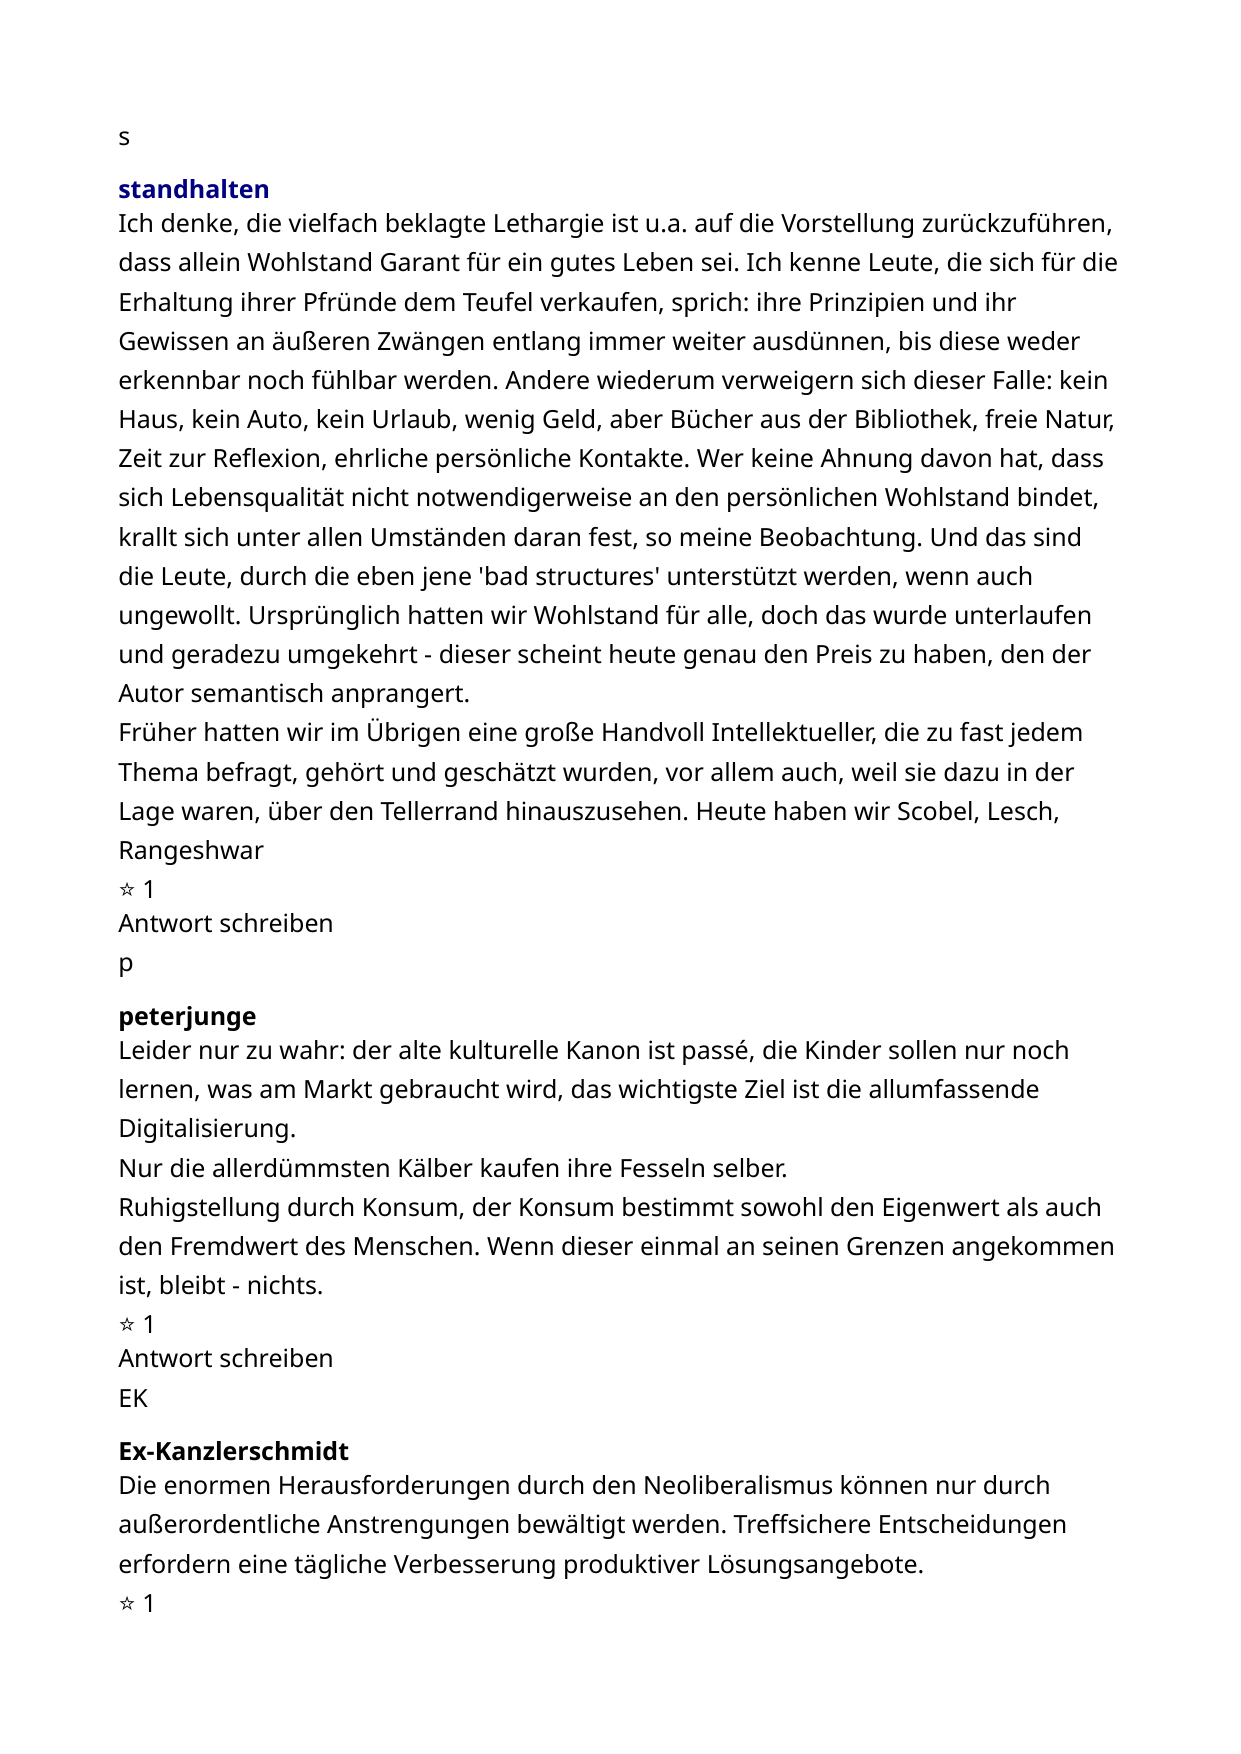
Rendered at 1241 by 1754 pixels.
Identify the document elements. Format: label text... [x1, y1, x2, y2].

text Leider nur zu wahr: der alte kulturelle Kanon ist passé, die Kinder sollen nur noch lernen, was am Markt gebraucht wird, das wichtigste Ziel ist die allumfassende Digitalisierung. Nur die allerdümmsten Kälber kaufen ihre Fesseln selber. Ruhigstellung durch Konsum, der Konsum bestimmt sowohl den Eigenwert als auch den Fremdwert des Menschen. Wenn dieser einmal an seinen Grenzen angekommen ist, bleibt - nichts. [118, 1033, 1122, 1302]
subtitle standhalten [118, 172, 1122, 206]
text Ich denke, die vielfach beklagte Lethargie ist u.a. auf die Vorstellung zurückzuführen, dass allein Wohlstand Garant für ein gutes Leben sei. Ich kenne Leute, die sich für die Erhaltung ihrer Pfründe dem Teufel verkaufen, sprich: ihre Prinzipien und ihr Gewissen an äußeren Zwängen entlang immer weiter ausdünnen, bis diese weder erkennbar noch fühlbar werden. Andere wiederum verweigern sich dieser Falle: kein Haus, kein Auto, kein Urlaub, wenig Geld, aber Bücher aus der Bibliothek, freie Natur, Zeit zur Reflexion, ehrliche persönliche Kontakte. Wer keine Ahnung davon hat, dass sich Lebensqualität nicht notwendigerweise an den persönlichen Wohlstand bindet, krallt sich unter allen Umständen daran fest, so meine Beobachtung. Und das sind die Leute, durch die eben jene 'bad structures' unterstützt werden, wenn auch ungewollt. Ursprünglich hatten wir Wohlstand für alle, doch das wurde unterlaufen und geradezu umgekehrt - dieser scheint heute genau den Preis zu haben, den der Autor semantisch anprangert. Früher hatten wir im Übrigen eine große Handvoll Intellektueller, die zu fast jedem Thema befragt, gehört und geschätzt wurden, vor allem auch, weil sie dazu in der Lage waren, über den Tellerrand hinauszusehen. Heute haben wir Scobel, Lesch, Rangeshwar [118, 206, 1122, 867]
text EK [118, 1380, 1122, 1414]
text Antwort schreiben [118, 906, 1122, 940]
text s [118, 118, 1122, 152]
subtitle peterjunge [118, 999, 1122, 1033]
text ⭐️ 1 [118, 1307, 1122, 1341]
text ⭐️ 1 [118, 1586, 1122, 1619]
text p [118, 945, 1122, 979]
text Antwort schreiben [118, 1341, 1122, 1375]
text Die enormen Herausforderungen durch den Neoliberalismus können nur durch außerordentliche Anstrengungen bewältigt werden. Treffsichere Entscheidungen erfordern eine tägliche Verbesserung produktiver Lösungsangebote. [118, 1468, 1122, 1580]
text ⭐️ 1 [118, 872, 1122, 906]
subtitle Ex-Kanzlerschmidt [118, 1434, 1122, 1468]
